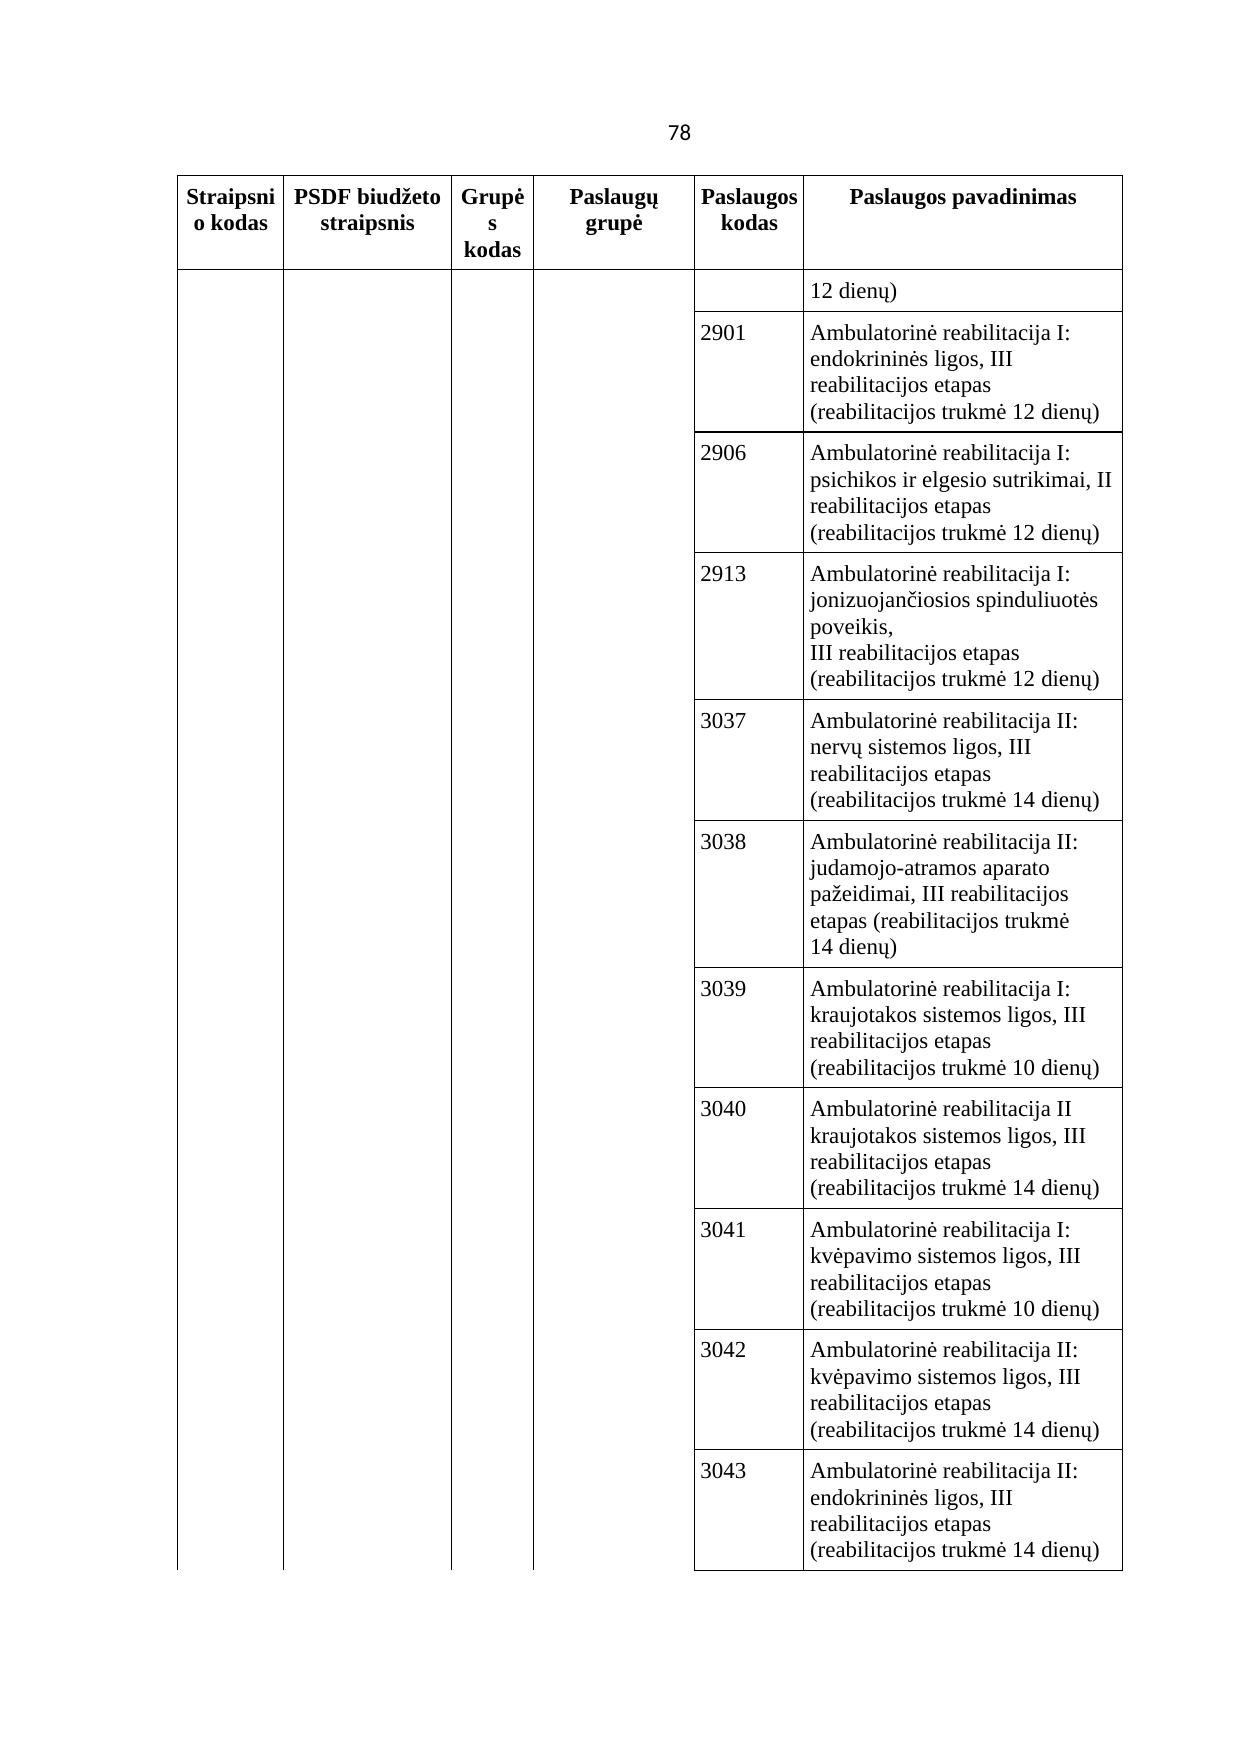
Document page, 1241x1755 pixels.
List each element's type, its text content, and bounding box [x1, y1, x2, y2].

table_cell Ambulatorinė reabilitacija I: jonizuojančiosios spinduliuotės poveikis, III reabilitacijos etapas (reabilitacijos trukmė 12 dienų) [804, 553, 1122, 699]
table_header Grupės kodas [452, 176, 533, 269]
table_cell [534, 1449, 694, 1570]
table_cell [284, 1329, 451, 1449]
table_cell [178, 1329, 283, 1449]
table_cell Ambulatorinė reabilitacija II: judamojo-atramos aparato pažeidimai, III reabilitacijos etapas (reabilitacijos trukmė 14 dienų) [804, 821, 1122, 967]
table_cell [178, 820, 283, 967]
table_cell [178, 699, 283, 819]
table_cell [534, 270, 694, 311]
table_cell [178, 270, 283, 311]
table_cell 3040 [695, 1088, 803, 1208]
table_cell [284, 820, 451, 967]
table_cell [452, 552, 533, 699]
table_cell 3038 [695, 821, 803, 967]
table_header Paslaugos pavadinimas [804, 176, 1122, 269]
table_cell [178, 552, 283, 699]
table_cell [284, 311, 451, 431]
table_cell 12 dienų) [804, 270, 1122, 311]
table_cell Ambulatorinė reabilitacija I: endokrininės ligos, III reabilitacijos etapas (reabilitacijos trukmė 12 dienų) [804, 312, 1122, 431]
table_header PSDF biudžeto straipsnis [284, 176, 451, 269]
table_cell [452, 699, 533, 819]
table_cell [534, 699, 694, 819]
table_cell [534, 820, 694, 967]
table_cell [452, 1449, 533, 1570]
table_cell 2913 [695, 553, 803, 699]
table_cell [178, 1087, 283, 1208]
table_cell [534, 1329, 694, 1449]
table_cell [452, 820, 533, 967]
table_cell [178, 1208, 283, 1328]
table_cell [284, 699, 451, 819]
table_cell [534, 967, 694, 1087]
table_cell 3043 [695, 1450, 803, 1570]
table_cell 3042 [695, 1330, 803, 1449]
table_header Straipsnio kodas [178, 176, 283, 269]
table_cell 3039 [695, 968, 803, 1087]
table_cell [452, 967, 533, 1087]
table_cell [178, 431, 283, 552]
table_cell [452, 311, 533, 431]
table_cell Ambulatorinė reabilitacija II: endokrininės ligos, III reabilitacijos etapas (reabilitacijos trukmė 14 dienų) [804, 1450, 1122, 1570]
table_cell [695, 270, 803, 311]
table_cell [452, 270, 533, 311]
table_cell [178, 1449, 283, 1570]
table_cell [452, 1329, 533, 1449]
table_cell 2901 [695, 312, 803, 431]
table_cell [178, 967, 283, 1087]
table_cell [284, 1449, 451, 1570]
table_cell [534, 1087, 694, 1208]
table_cell [284, 1087, 451, 1208]
table_cell Ambulatorinė reabilitacija II kraujotakos sistemos ligos, III reabilitacijos etapas (reabilitacijos trukmė 14 dienų) [804, 1088, 1122, 1208]
table_header Paslaugos kodas [695, 176, 803, 269]
table_cell [534, 552, 694, 699]
table_cell [452, 431, 533, 552]
table_cell [534, 431, 694, 552]
table_cell Ambulatorinė reabilitacija I: kraujotakos sistemos ligos, III reabilitacijos etapas (reabilitacijos trukmė 10 dienų) [804, 968, 1122, 1087]
table_cell 3037 [695, 700, 803, 819]
table_cell [284, 552, 451, 699]
table_cell [534, 1208, 694, 1328]
table_cell Ambulatorinė reabilitacija II: kvėpavimo sistemos ligos, III reabilitacijos etapas (reabilitacijos trukmė 14 dienų) [804, 1330, 1122, 1449]
table_cell Ambulatorinė reabilitacija I: kvėpavimo sistemos ligos, III reabilitacijos etapas (reabilitacijos trukmė 10 dienų) [804, 1209, 1122, 1328]
table_cell 3041 [695, 1209, 803, 1328]
table_header Paslaugų grupė [534, 176, 694, 269]
table_cell [284, 431, 451, 552]
table_cell [284, 270, 451, 311]
table_cell [452, 1208, 533, 1328]
table_cell [284, 1208, 451, 1328]
table_cell [284, 967, 451, 1087]
table_cell [178, 311, 283, 431]
table_cell [452, 1087, 533, 1208]
table_cell 2906 [695, 433, 803, 552]
table_cell [534, 311, 694, 431]
table_cell Ambulatorinė reabilitacija I: psichikos ir elgesio sutrikimai, II reabilitacijos etapas (reabilitacijos trukmė 12 dienų) [804, 433, 1122, 552]
table_cell Ambulatorinė reabilitacija II: nervų sistemos ligos, III reabilitacijos etapas (reabilitacijos trukmė 14 dienų) [804, 700, 1122, 819]
